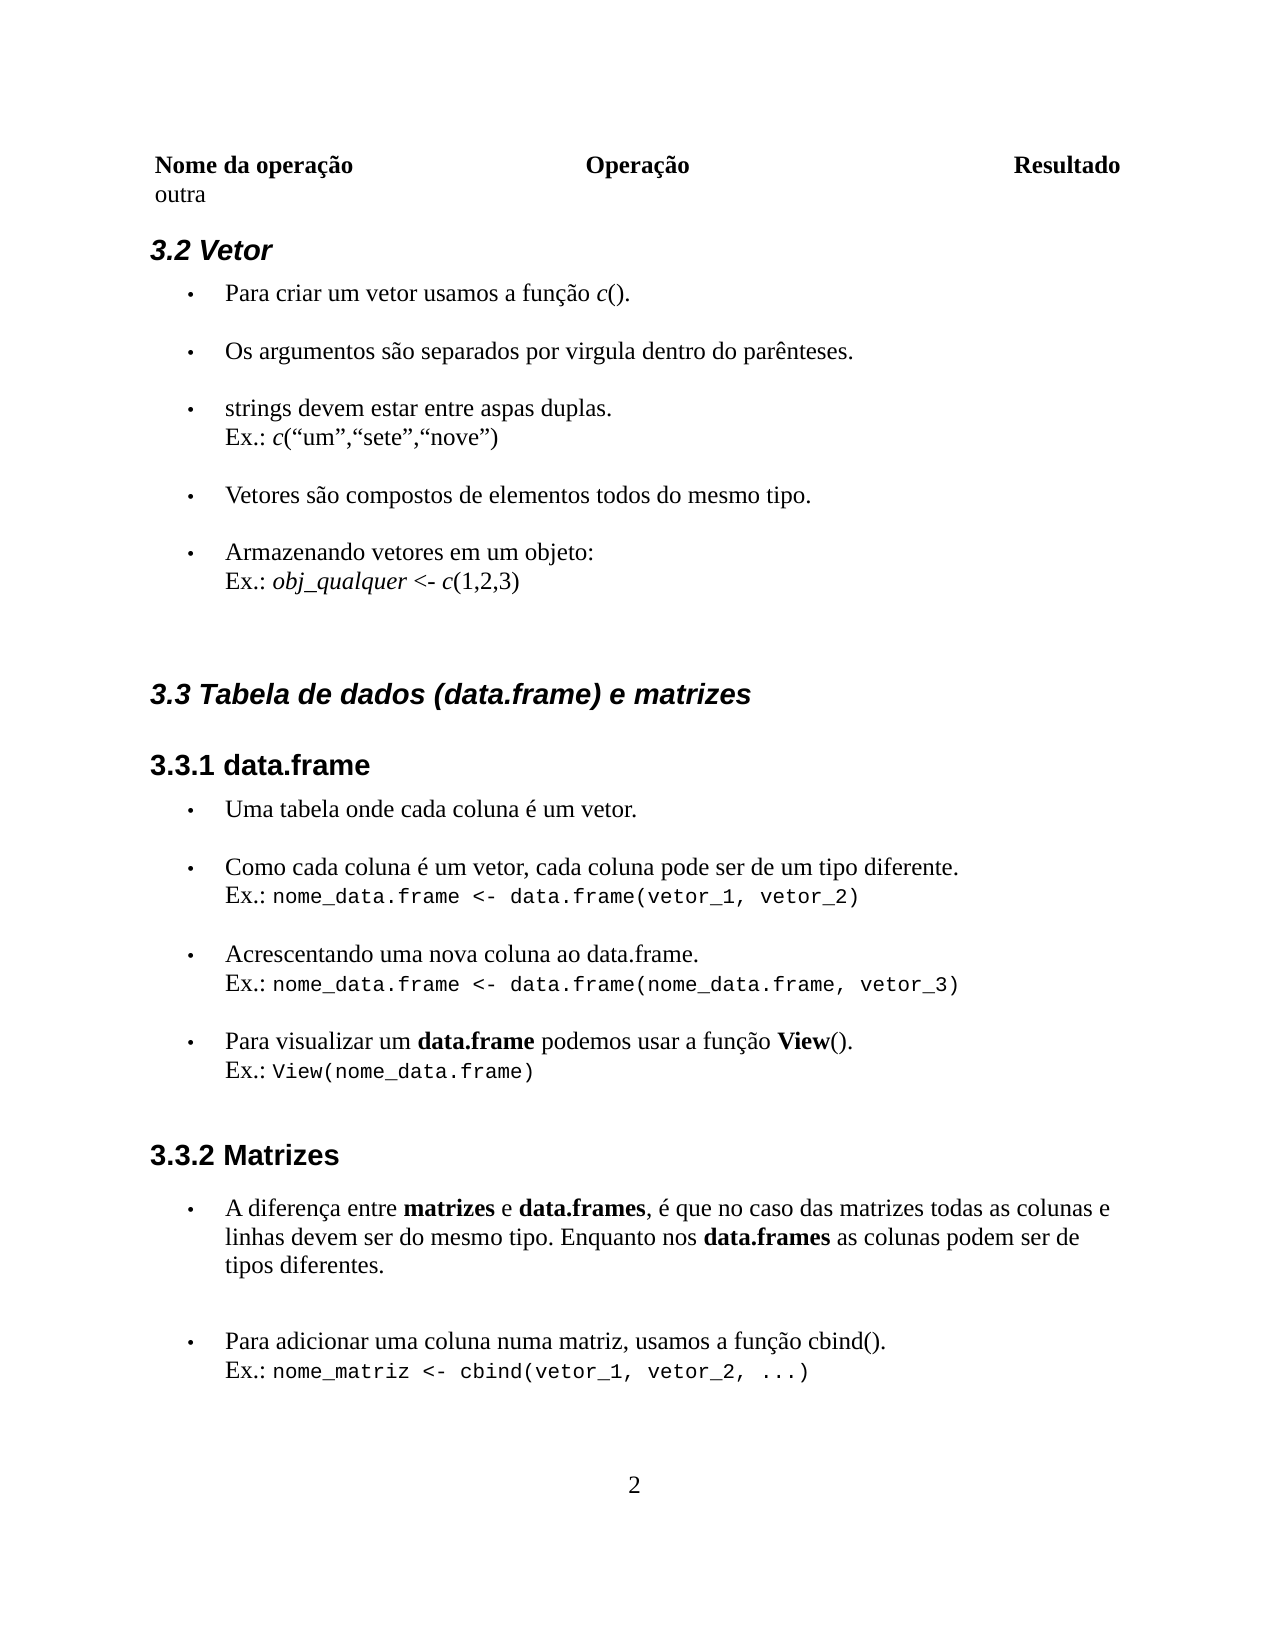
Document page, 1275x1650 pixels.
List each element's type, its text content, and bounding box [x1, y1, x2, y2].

table_header Resultado [800, 150, 1125, 179]
table_cell [800, 179, 1125, 207]
list Armazenando vetores em um objeto: Ex.: obj_qualquer <- c(1,2,3) [187, 537, 1125, 623]
list Para adicionar uma coluna numa matriz, usamos a função cbind(). Ex.: nome_matriz <- cbind(vetor_1, vetor_2, ...) [187, 1326, 1125, 1413]
list Para criar um vetor usamos a função c(). [187, 278, 1125, 336]
list Uma tabela onde cada coluna é um vetor. [187, 794, 1125, 852]
subtitle 3.3 Tabela de dados (data.frame) e matrizes [150, 677, 1125, 711]
list Acrescentando uma nova coluna ao data.frame. Ex.: nome_data.frame <- data.frame(nome_data.frame, vetor_3) [187, 939, 1125, 1026]
subtitle 3.2 Vetor [150, 232, 1125, 266]
list Como cada coluna é um vetor, cada coluna pode ser de um tipo diferente. Ex.: nome_data.frame <- data.frame(vetor_1, vetor_2) [187, 852, 1125, 939]
subtitle 3.3.2 Matrizes [150, 1138, 1125, 1172]
subtitle 3.3.1 data.frame [150, 748, 1125, 782]
table_header Nome da operação [150, 150, 475, 179]
list A diferença entre matrizes e data.frames, é que no caso das matrizes todas as colunas e linhas devem ser do mesmo tipo. Enquanto nos data.frames as colunas podem ser de tipos diferentes. [187, 1193, 1125, 1308]
list Os argumentos são separados por virgula dentro do parênteses. [187, 336, 1125, 393]
table_header Operação [475, 150, 800, 179]
list Para visualizar um data.frame podemos usar a função View(). Ex.: View(nome_data.frame) [187, 1026, 1125, 1113]
list strings devem estar entre aspas duplas. Ex.: c(“um”,“sete”,“nove”) [187, 393, 1125, 480]
table_cell [475, 179, 800, 207]
list Vetores são compostos de elementos todos do mesmo tipo. [187, 480, 1125, 537]
table_cell outra [150, 179, 475, 207]
